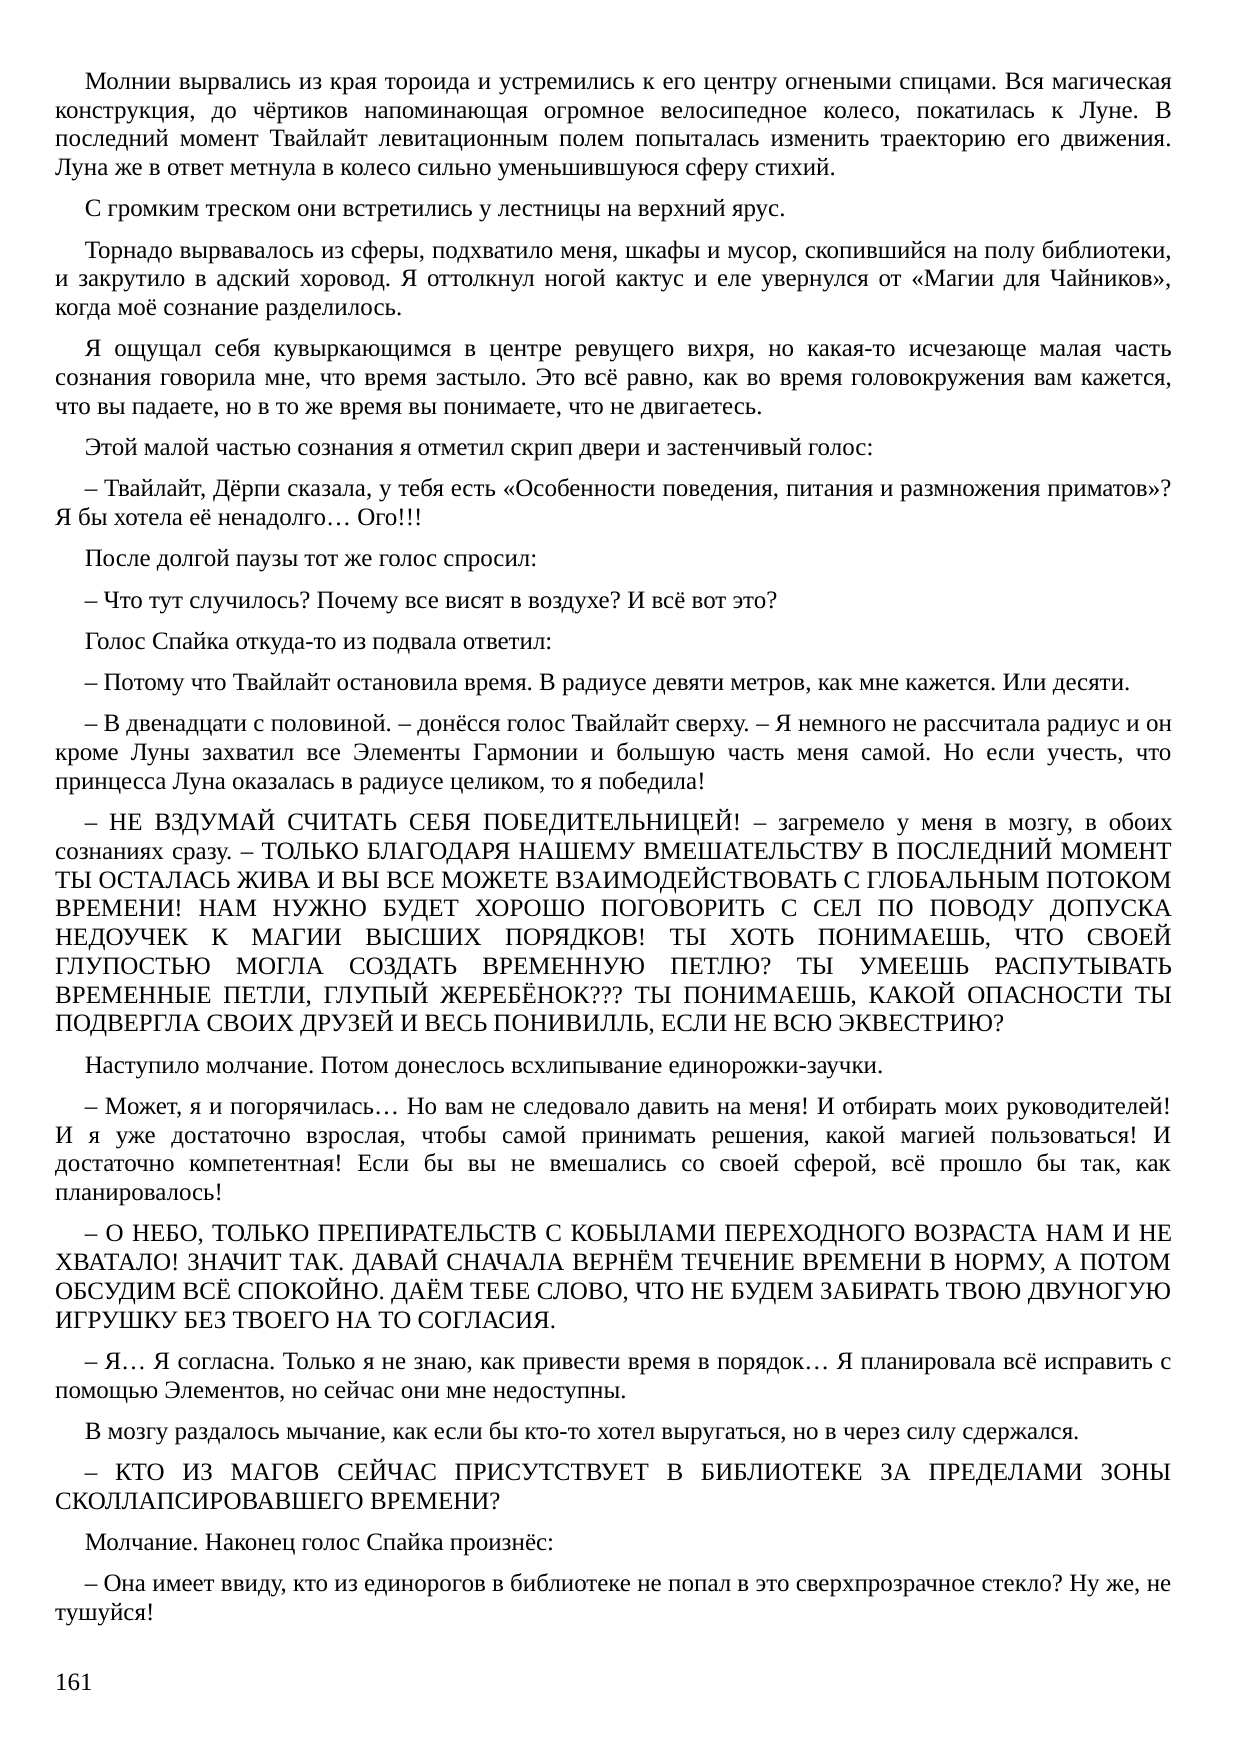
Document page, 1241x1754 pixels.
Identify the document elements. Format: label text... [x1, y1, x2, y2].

text После долгой паузы тот же голос спросил: [55, 543, 1173, 572]
text Этой малой частью сознания я отметил скрип двери и застенчивый голос: [55, 432, 1173, 461]
text Молчание. Наконец голос Спайка произнёс: [55, 1527, 1173, 1556]
text – Потому что Твайлайт остановила время. В радиусе девяти метров, как мне кажется. Или десяти. [55, 667, 1173, 696]
text – В двенадцати с половиной. – донёсся голос Твайлайт сверху. – Я немного не рассчитала радиус и он кроме Луны захватил все Элементы Гармонии и большую часть меня самой. Но если учесть, что принцесса Луна оказалась в радиусе целиком, то я победила! [55, 708, 1173, 795]
text – Она имеет ввиду, кто из единорогов в библиотеке не попал в это сверхпрозрачное стекло? Ну же, не тушуйся! [55, 1568, 1173, 1626]
text Молнии вырвались из края тороида и устремились к его центру огнеными спицами. Вся магическая конструкция, до чёртиков напоминающая огромное велосипедное колесо, покатилась к Луне. В последний момент Твайлайт левитационным полем попыталась изменить траекторию его движения. Луна же в ответ метнула в колесо сильно уменьшившуюся сферу стихий. [55, 66, 1173, 181]
text – Что тут случилось? Почему все висят в воздухе? И всё вот это? [55, 585, 1173, 613]
text С громким треском они встретились у лестницы на верхний ярус. [55, 193, 1173, 222]
text В мозгу раздалось мычание, как если бы кто-то хотел выругаться, но в через силу сдержался. [55, 1416, 1173, 1445]
text – Может, я и погорячилась… Но вам не следовало давить на меня! И отбирать моих руководителей! И я уже достаточно взрослая, чтобы самой принимать решения, какой магией пользоваться! И достаточно компетентная! Если бы вы не вмешались со своей сферой, всё прошло бы так, как планировалось! [55, 1091, 1173, 1206]
text Голос Спайка откуда-то из подвала ответил: [55, 626, 1173, 655]
text Наступило молчание. Потом донеслось всхлипывание единорожки-заучки. [55, 1050, 1173, 1078]
text – НЕ ВЗДУМАЙ СЧИТАТЬ СЕБЯ ПОБЕДИТЕЛЬНИЦЕЙ! – загремело у меня в мозгу, в обоих сознаниях сразу. – ТОЛЬКО БЛАГОДАРЯ НАШЕМУ ВМЕШАТЕЛЬСТВУ В ПОСЛЕДНИЙ МОМЕНТ ТЫ ОСТАЛАСЬ ЖИВА И ВЫ ВСЕ МОЖЕТЕ ВЗАИМОДЕЙСТВОВАТЬ С ГЛОБАЛЬНЫМ ПОТОКОМ ВРЕМЕНИ! НАМ НУЖНО БУДЕТ ХОРОШО ПОГОВОРИТЬ С СЕЛ ПО ПОВОДУ ДОПУСКА НЕДОУЧЕК К МАГИИ ВЫСШИХ ПОРЯДКОВ! ТЫ ХОТЬ ПОНИМАЕШЬ, ЧТО СВОЕЙ ГЛУПОСТЬЮ МОГЛА СОЗДАТЬ ВРЕМЕННУЮ ПЕТЛЮ? ТЫ УМЕЕШЬ РАСПУТЫВАТЬ ВРЕМЕННЫЕ ПЕТЛИ, ГЛУПЫЙ ЖЕРЕБЁНОК??? ТЫ ПОНИМАЕШЬ, КАКОЙ ОПАСНОСТИ ТЫ ПОДВЕРГЛА СВОИХ ДРУЗЕЙ И ВЕСЬ ПОНИВИЛЛЬ, ЕСЛИ НЕ ВСЮ ЭКВЕСТРИЮ? [55, 807, 1173, 1037]
text – Твайлайт, Дёрпи сказала, у тебя есть «Особенности поведения, питания и размножения приматов»? Я бы хотела её ненадолго… Ого!!! [55, 473, 1173, 531]
text – Я… Я согласна. Только я не знаю, как привести время в порядок… Я планировала всё исправить с помощью Элементов, но сейчас они мне недоступны. [55, 1346, 1173, 1403]
text Я ощущал себя кувыркающимся в центре ревущего вихря, но какая-то исчезающе малая часть сознания говорила мне, что время застыло. Это всё равно, как во время головокружения вам кажется, что вы падаете, но в то же время вы понимаете, что не двигаетесь. [55, 333, 1173, 420]
text – О НЕБО, ТОЛЬКО ПРЕПИРАТЕЛЬСТВ С КОБЫЛАМИ ПЕРЕХОДНОГО ВОЗРАСТА НАМ И НЕ ХВАТАЛО! ЗНАЧИТ ТАК. ДАВАЙ СНАЧАЛА ВЕРНЁМ ТЕЧЕНИЕ ВРЕМЕНИ В НОРМУ, А ПОТОМ ОБСУДИМ ВСЁ СПОКОЙНО. ДАЁМ ТЕБЕ СЛОВО, ЧТО НЕ БУДЕМ ЗАБИРАТЬ ТВОЮ ДВУНОГУЮ ИГРУШКУ БЕЗ ТВОЕГО НА ТО СОГЛАСИЯ. [55, 1218, 1173, 1333]
text – КТО ИЗ МАГОВ СЕЙЧАС ПРИСУТСТВУЕТ В БИБЛИОТЕКЕ ЗА ПРЕДЕЛАМИ ЗОНЫ СКОЛЛАПСИРОВАВШЕГО ВРЕМЕНИ? [55, 1457, 1173, 1515]
text Торнадо вырвавалось из сферы, подхватило меня, шкафы и мусор, скопившийся на полу библиотеки, и закрутило в адский хоровод. Я оттолкнул ногой кактус и еле увернулся от «Магии для Чайников», когда моё сознание разделилось. [55, 235, 1173, 321]
